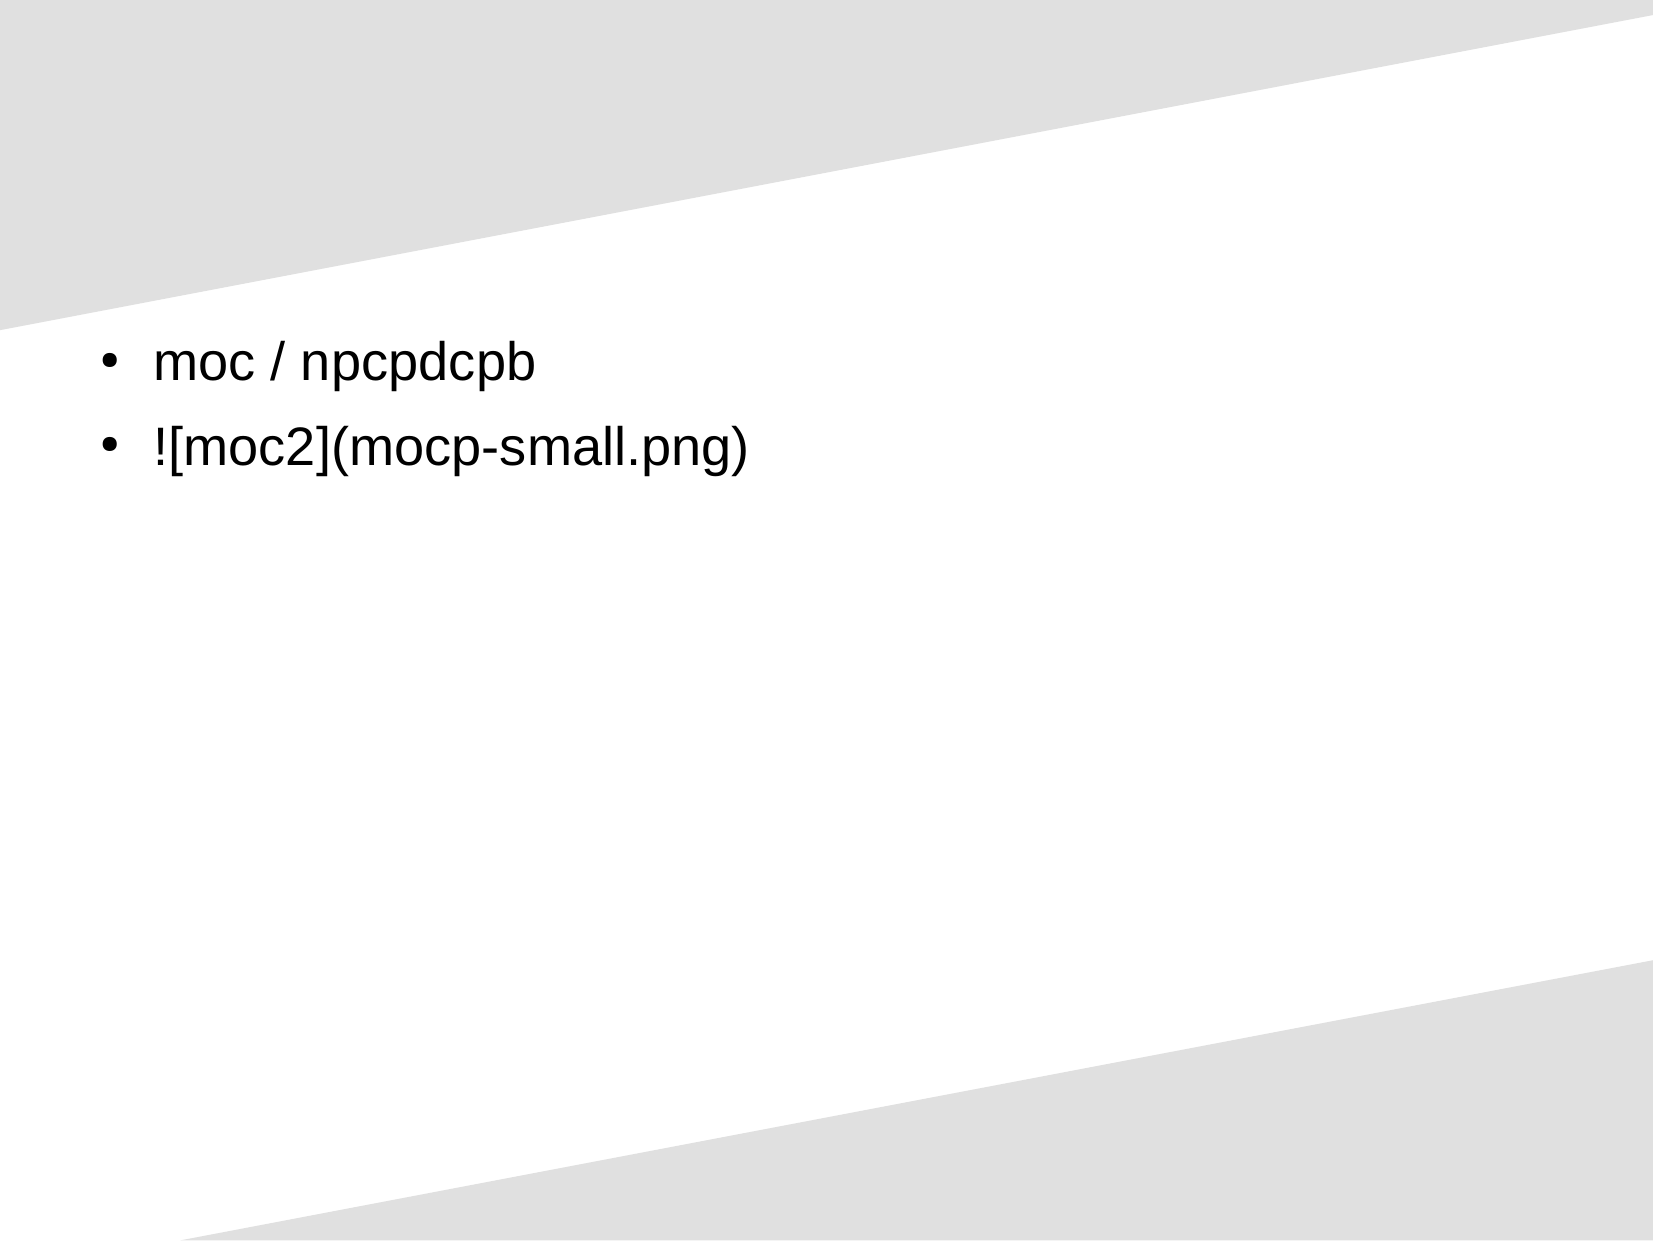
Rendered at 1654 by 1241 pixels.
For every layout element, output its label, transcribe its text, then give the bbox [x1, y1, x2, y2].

list moc / npcpdcpb ![moc2](mocp-small.png) [82, 331, 1538, 1052]
